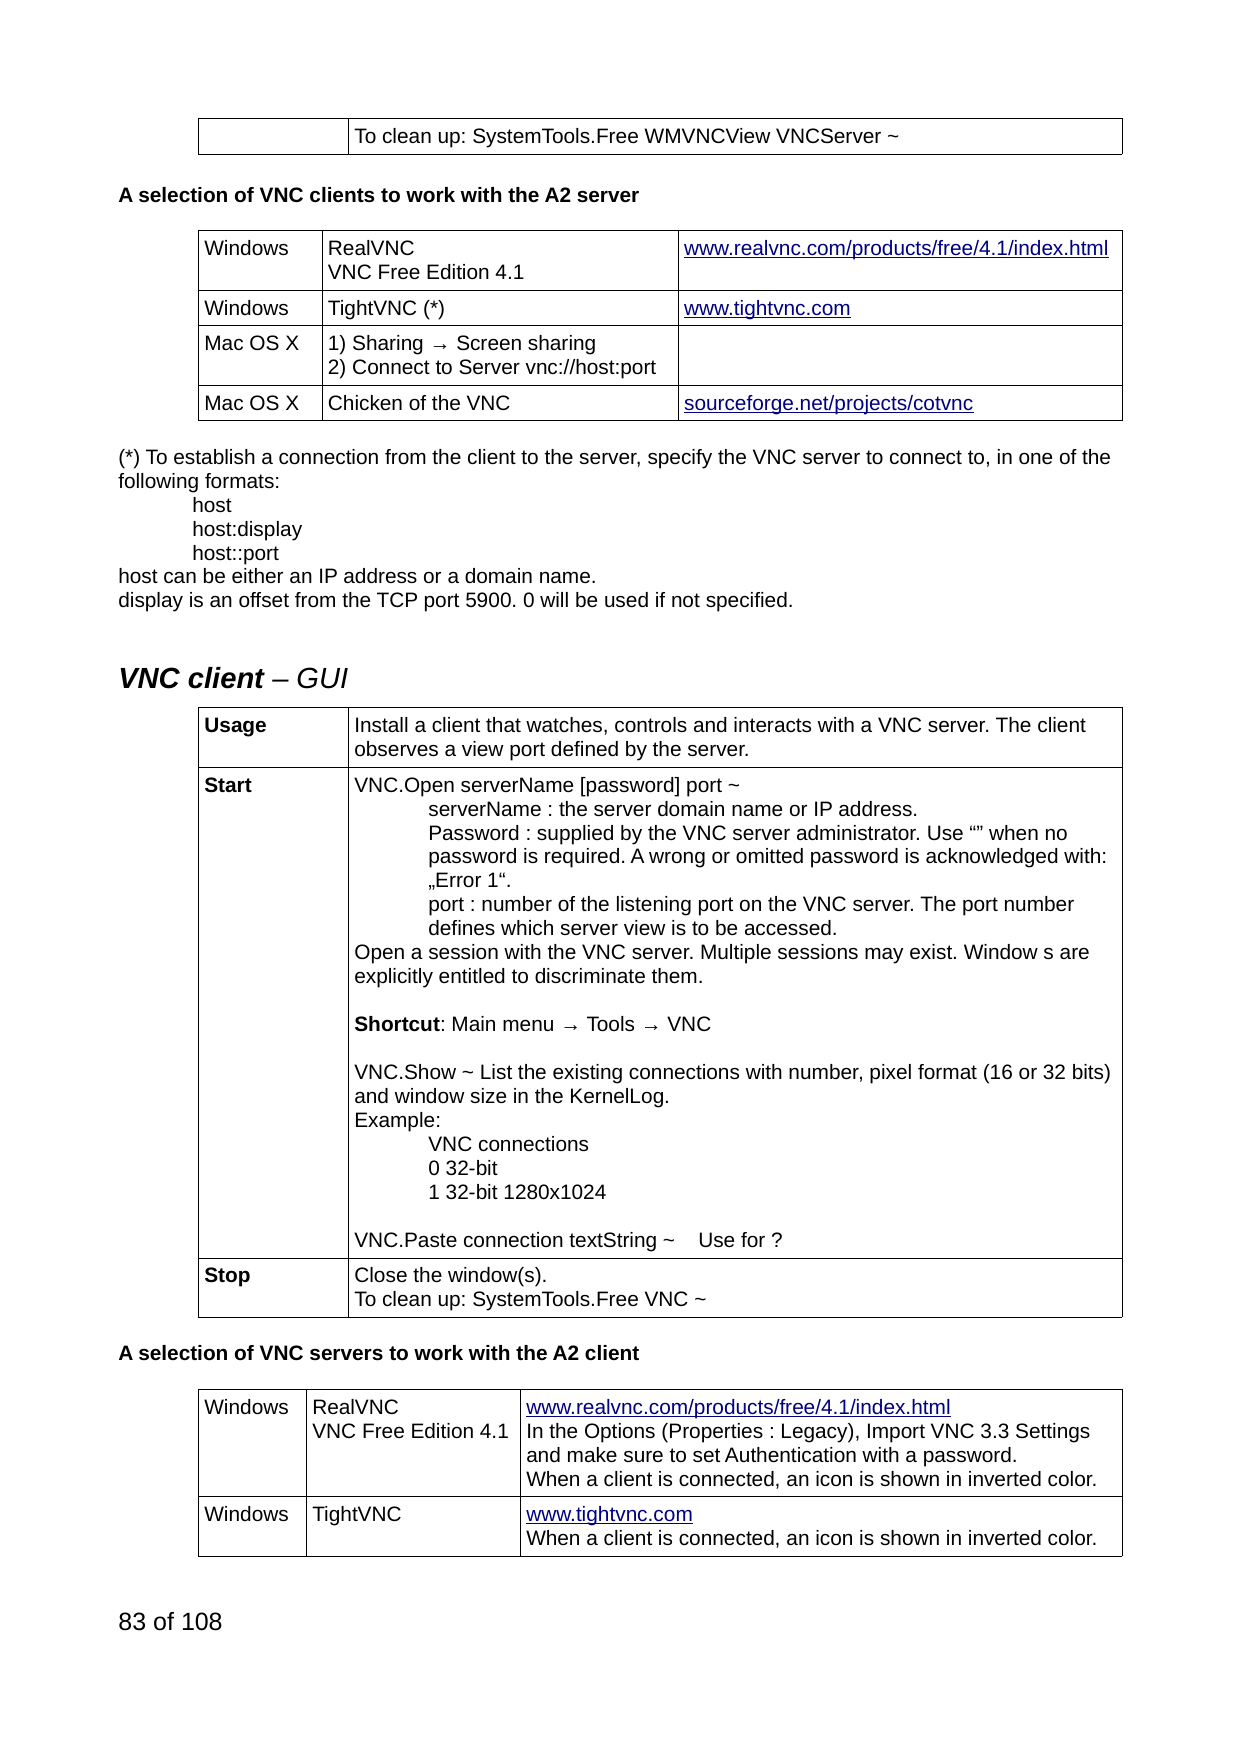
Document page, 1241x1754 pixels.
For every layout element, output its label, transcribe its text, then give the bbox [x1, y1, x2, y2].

table_cell Mac OS X [199, 386, 322, 420]
table_cell TightVNC [307, 1497, 520, 1556]
table_header Install a client that watches, controls and interacts with a VNC server. The client observes a view port defined by the server. [349, 708, 1122, 767]
table_cell Start [199, 768, 348, 1257]
subtitle VNC client – GUI [118, 661, 1122, 695]
table_header www.realvnc.com/products/free/4.1/index.html In the Options (Properties : Legacy), Import VNC 3.3 Settings and make sure to set Authentication with a password. When a client is connected, an icon is shown in inverted color. [521, 1390, 1122, 1496]
table_cell VNC.Open serverName [password] port ~ serverName : the server domain name or IP address. Password : supplied by the VNC server administrator. Use “” when no password is required. A wrong or omitted password is acknowledged with: „Error 1“. port : number of the listening port on the VNC server. The port number defines which server view is to be accessed. Open a session with the VNC server. Multiple sessions may exist. Window s are explicitly entitled to discriminate them. Shortcut: Main menu → Tools → VNC VNC.Show ~ List the existing connections with number, pixel format (16 or 32 bits) and window size in the KernelLog. Example: VNC connections 0 32-bit 1 32-bit 1280x1024 VNC.Paste connection textString ~ Use for ? [349, 768, 1122, 1257]
table_cell [199, 119, 348, 154]
text host:display [192, 516, 1122, 540]
text A selection of VNC clients to work with the A2 server [118, 182, 1122, 206]
table_cell Stop [199, 1259, 348, 1317]
table_header RealVNC VNC Free Edition 4.1 [307, 1390, 520, 1496]
text (*) To establish a connection from the client to the server, specify the VNC server to connect to, in one of the following formats: [118, 444, 1122, 492]
table_cell www.tightvnc.com [679, 291, 1122, 325]
table_header Usage [199, 708, 348, 767]
table_cell sourceforge.net/projects/cotvnc [679, 386, 1122, 420]
table_cell TightVNC (*) [323, 291, 678, 325]
table_header Windows [199, 231, 322, 290]
table_header www.realvnc.com/products/free/4.1/index.html [679, 231, 1122, 290]
table_cell [679, 326, 1122, 385]
text host [192, 492, 1122, 516]
table_cell Mac OS X [199, 326, 322, 385]
table_cell Chicken of the VNC [323, 386, 678, 420]
text A selection of VNC servers to work with the A2 client [118, 1341, 1122, 1365]
table_cell 1) Sharing → Screen sharing 2) Connect to Server vnc://host:port [323, 326, 678, 385]
text display is an offset from the TCP port 5900. 0 will be used if not specified. [118, 588, 1122, 612]
table_cell www.tightvnc.com When a client is connected, an icon is shown in inverted color. [521, 1497, 1122, 1556]
table_header Windows [199, 1390, 306, 1496]
text host can be either an IP address or a domain name. [118, 564, 1122, 588]
table_cell Windows [199, 291, 322, 325]
table_cell To clean up: SystemTools.Free WMVNCView VNCServer ~ [349, 119, 1122, 154]
table_cell Close the window(s). To clean up: SystemTools.Free VNC ~ [349, 1259, 1122, 1317]
table_header RealVNC VNC Free Edition 4.1 [323, 231, 678, 290]
table_cell Windows [199, 1497, 306, 1556]
text host::port [192, 540, 1122, 564]
